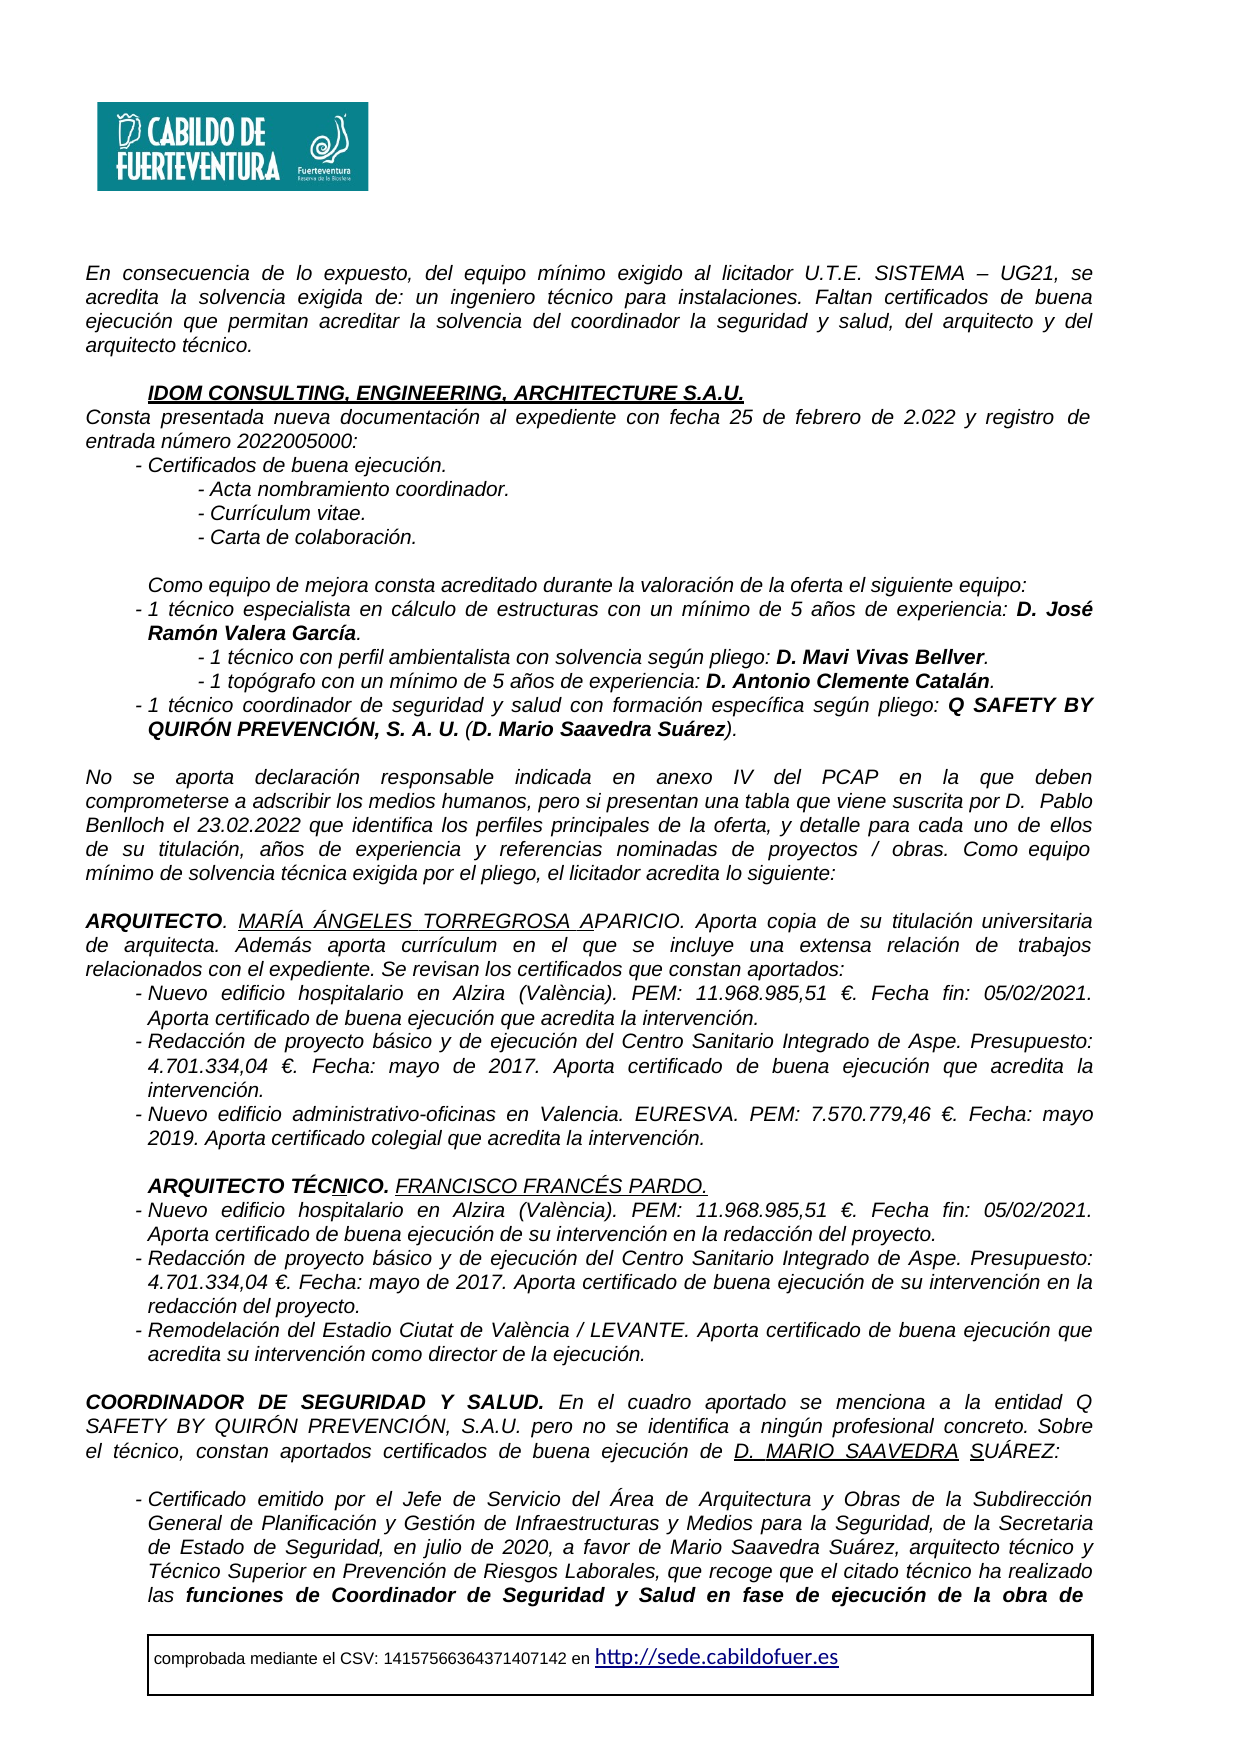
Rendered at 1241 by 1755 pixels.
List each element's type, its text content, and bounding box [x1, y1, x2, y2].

list Acta nombramiento coordinador. [197, 477, 1107, 501]
list Nuevo edificio hospitalario en Alzira (València). PEM: 11.968.985,51 €. Fecha fin: 05/02/2021. Aporta certificado de buena ejecución que acredita la intervención. [135, 981, 1093, 1029]
list Carta de colaboración. [197, 524, 1107, 548]
list Nuevo edificio administrativo-oficinas en Valencia. EURESVA. PEM: 7.570.779,46 €. Fecha: mayo 2019. Aporta certificado colegial que acredita la intervención. [135, 1102, 1093, 1150]
text ARQUITECTO TÉCNICO. FRANCISCO FRANCÉS PARDO. [148, 1174, 1107, 1198]
list Redacción de proyecto básico y de ejecución del Centro Sanitario Integrado de Aspe. Presupuesto: 4.701.334,04 €. Fecha: mayo de 2017. Aporta certificado de buena ejecución que acredita la intervención. [135, 1029, 1093, 1102]
text ARQUITECTO. MARÍA ÁNGELES TORREGROSA APARICIO. Aporta copia de su titulación universitaria de arquitecta. Además aporta currículum en el que se incluye una extensa relación de trabajos relacionados con el expediente. Se revisan los certificados que constan aportados: [85, 909, 1093, 981]
list Nuevo edificio hospitalario en Alzira (València). PEM: 11.968.985,51 €. Fecha fin: 05/02/2021. Aporta certificado de buena ejecución de su intervención en la redacción del proyecto. [135, 1198, 1093, 1246]
text COORDINADOR DE SEGURIDAD Y SALUD. En el cuadro aportado se menciona a la entidad Q SAFETY BY QUIRÓN PREVENCIÓN, S.A.U. pero no se identifica a ningún profesional concreto. Sobre el técnico, constan aportados certificados de buena ejecución de D. MARIO SAAVEDRA SUÁREZ: [85, 1390, 1093, 1463]
list 1 técnico especialista en cálculo de estructuras con un mínimo de 5 años de experiencia: D. José Ramón Valera García. [135, 596, 1093, 644]
text No se aporta declaración responsable indicada en anexo IV del PCAP en la que deben comprometerse a adscribir los medios humanos, pero si presentan una tabla que viene suscrita por D. Pablo Benlloch el 23.02.2022 que identifica los perfiles principales de la oferta, y detalle para cada uno de ellos de su titulación, años de experiencia y referencias nominadas de proyectos / obras. Como equipo mínimo de solvencia técnica exigida por el pliego, el licitador acredita lo siguiente: [85, 764, 1093, 885]
list 1 técnico coordinador de seguridad y salud con formación específica según pliego: Q SAFETY BY QUIRÓN PREVENCIÓN, S. A. U. (D. Mario Saavedra Suárez). [135, 692, 1093, 741]
list Certificado emitido por el Jefe de Servicio del Área de Arquitectura y Obras de la Subdirección General de Planificación y Gestión de Infraestructuras y Medios para la Seguridad, de la Secretaria de Estado de Seguridad, en julio de 2020, a favor de Mario Saavedra Suárez, arquitecto técnico y Técnico Superior en Prevención de Riesgos Laborales, que recoge que el citado técnico ha realizado las funciones de Coordinador de Seguridad y Salud en fase de ejecución de la obra de [135, 1486, 1093, 1607]
list Remodelación del Estadio Ciutat de València / LEVANTE. Aporta certificado de buena ejecución que acredita su intervención como director de la ejecución. [135, 1318, 1093, 1366]
subtitle IDOM CONSULTING, ENGINEERING, ARCHITECTURE S.A.U. [148, 381, 1107, 404]
list Redacción de proyecto básico y de ejecución del Centro Sanitario Integrado de Aspe. Presupuesto: 4.701.334,04 €. Fecha: mayo de 2017. Aporta certificado de buena ejecución de su intervención en la redacción del proyecto. [135, 1246, 1093, 1318]
text Consta presentada nueva documentación al expediente con fecha 25 de febrero de 2.022 y registro de entrada número 2022005000: [85, 404, 1093, 453]
text En consecuencia de lo expuesto, del equipo mínimo exigido al licitador U.T.E. SISTEMA – UG21, se acredita la solvencia exigida de: un ingeniero técnico para instalaciones. Faltan certificados de buena ejecución que permitan acreditar la solvencia del coordinador la seguridad y salud, del arquitecto y del arquitecto técnico. [85, 260, 1093, 357]
list Certificados de buena ejecución. [135, 453, 1107, 477]
list Currículum vitae. [197, 501, 1107, 524]
text Como equipo de mejora consta acreditado durante la valoración de la oferta el siguiente equipo: [148, 572, 1107, 596]
list 1 topógrafo con un mínimo de 5 años de experiencia: D. Antonio Clemente Catalán. [197, 668, 1107, 692]
list 1 técnico con perfil ambientalista con solvencia según pliego: D. Mavi Vivas Bellver. [197, 644, 1107, 668]
